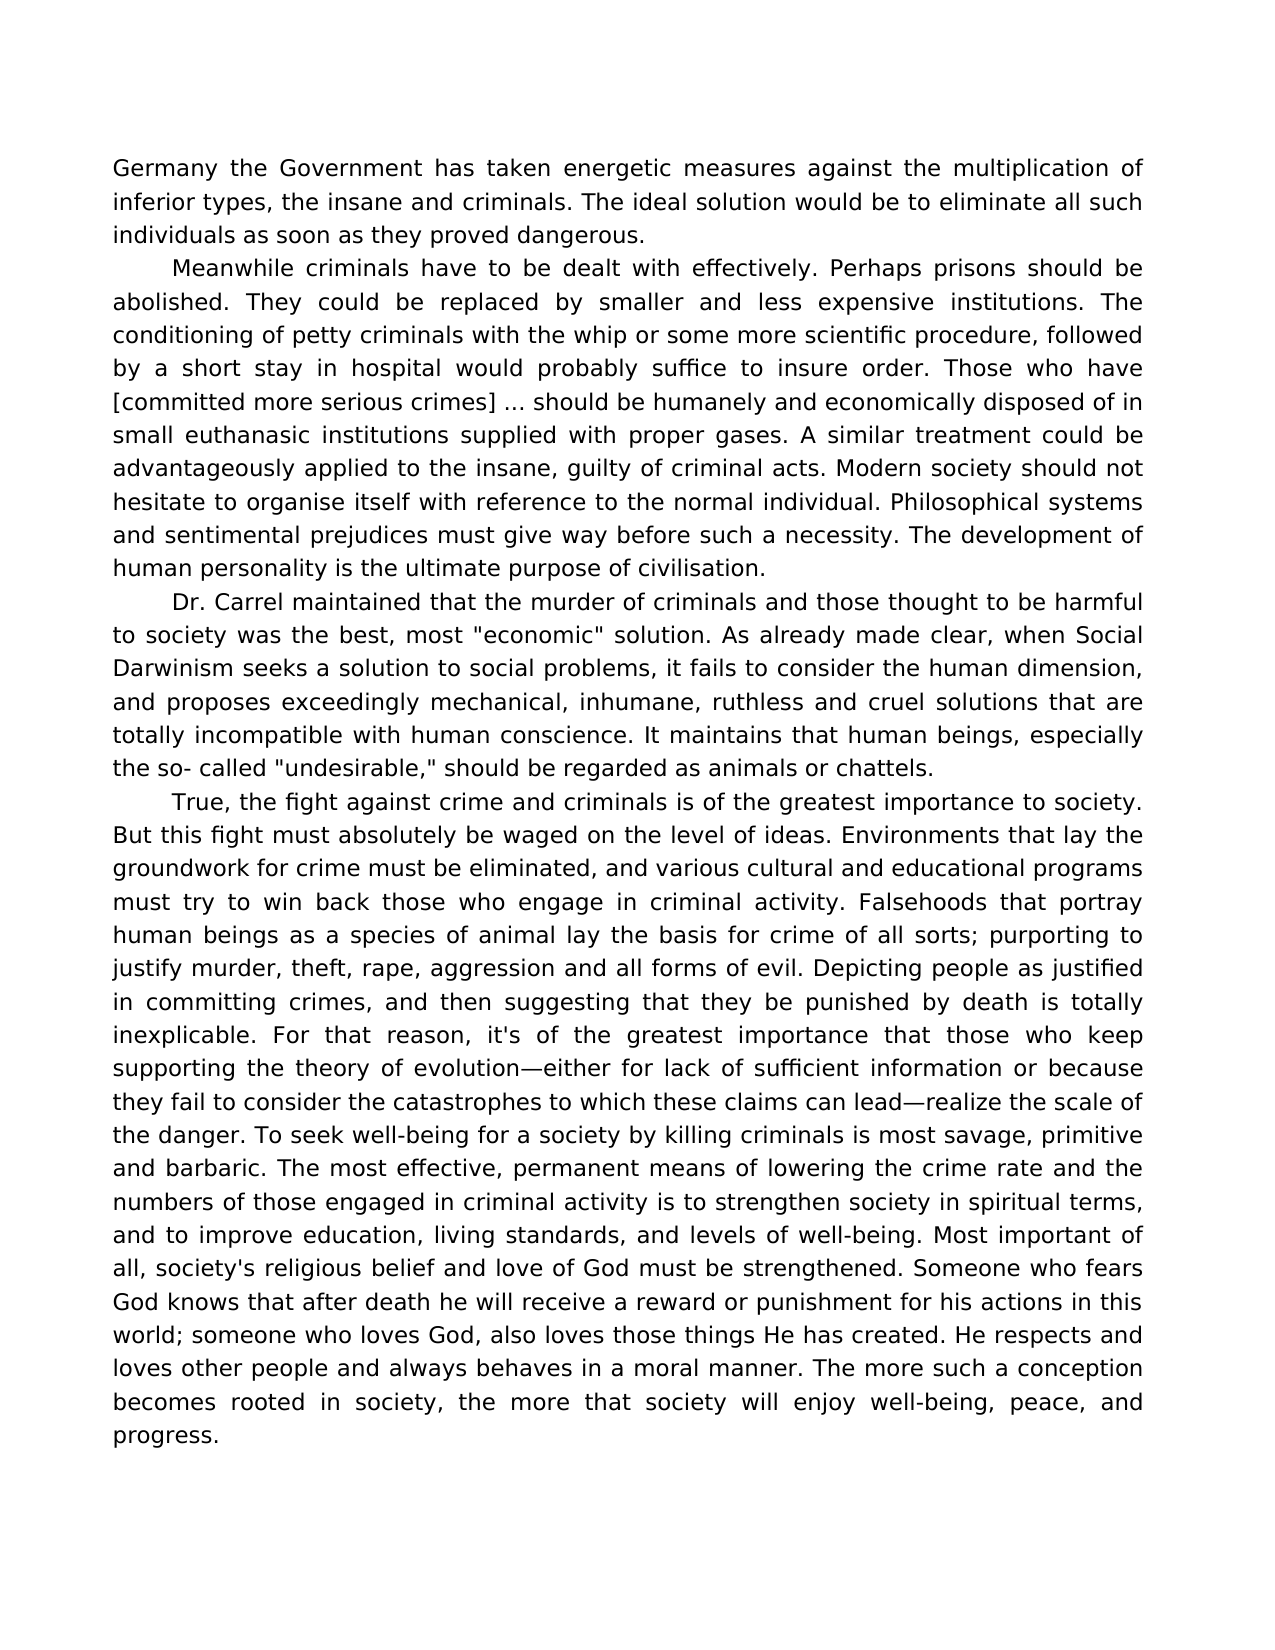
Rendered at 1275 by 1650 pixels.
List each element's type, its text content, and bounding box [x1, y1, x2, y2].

text Dr. Carrel maintained that the murder of criminals and those thought to be harmful to society was the best, most "economic" solution. As already made clear, when Social Darwinism seeks a solution to social problems, it fails to consider the human dimension, and proposes exceedingly mechanical, inhumane, ruthless and cruel solutions that are totally incompatible with human conscience. It maintains that human beings, especially the so- called "undesirable," should be regarded as animals or chattels. [112, 583, 1145, 783]
text True, the fight against crime and criminals is of the greatest importance to society. But this fight must absolutely be waged on the level of ideas. Environments that lay the groundwork for crime must be eliminated, and various cultural and educational programs must try to win back those who engage in criminal activity. Falsehoods that portray human beings as a species of animal lay the basis for crime of all sorts; purporting to justify murder, theft, rape, aggression and all forms of evil. Depicting people as justified in committing crimes, and then suggesting that they be punished by death is totally inexplicable. For that reason, it's of the greatest importance that those who keep supporting the theory of evolution—either for lack of sufficient information or because they fail to consider the catastrophes to which these claims can lead—realize the scale of the danger. To seek well-being for a society by killing criminals is most savage, primitive and barbaric. The most effective, permanent means of lowering the crime rate and the numbers of those engaged in criminal activity is to strengthen society in spiritual terms, and to improve education, living standards, and levels of well-being. Most important of all, society's religious belief and love of God must be strengthened. Someone who fears God knows that after death he will receive a reward or punishment for his actions in this world; someone who loves God, also loves those things He has created. He respects and loves other people and always behaves in a moral manner. The more such a conception becomes rooted in society, the more that society will enjoy well-being, peace, and progress. [112, 783, 1145, 1450]
text Germany the Government has taken energetic measures against the multiplication of inferior types, the insane and criminals. The ideal solution would be to eliminate all such individuals as soon as they proved dangerous. [112, 150, 1145, 250]
text Meanwhile criminals have to be dealt with effectively. Perhaps prisons should be abolished. They could be replaced by smaller and less expensive institutions. The conditioning of petty criminals with the whip or some more scientific procedure, followed by a short stay in hospital would probably suffice to insure order. Those who have [committed more serious crimes] ... should be humanely and economically disposed of in small euthanasic institutions supplied with proper gases. A similar treatment could be advantageously applied to the insane, guilty of criminal acts. Modern society should not hesitate to organise itself with reference to the normal individual. Philosophical systems and sentimental prejudices must give way before such a necessity. The development of human personality is the ultimate purpose of civilisation. [112, 250, 1145, 583]
